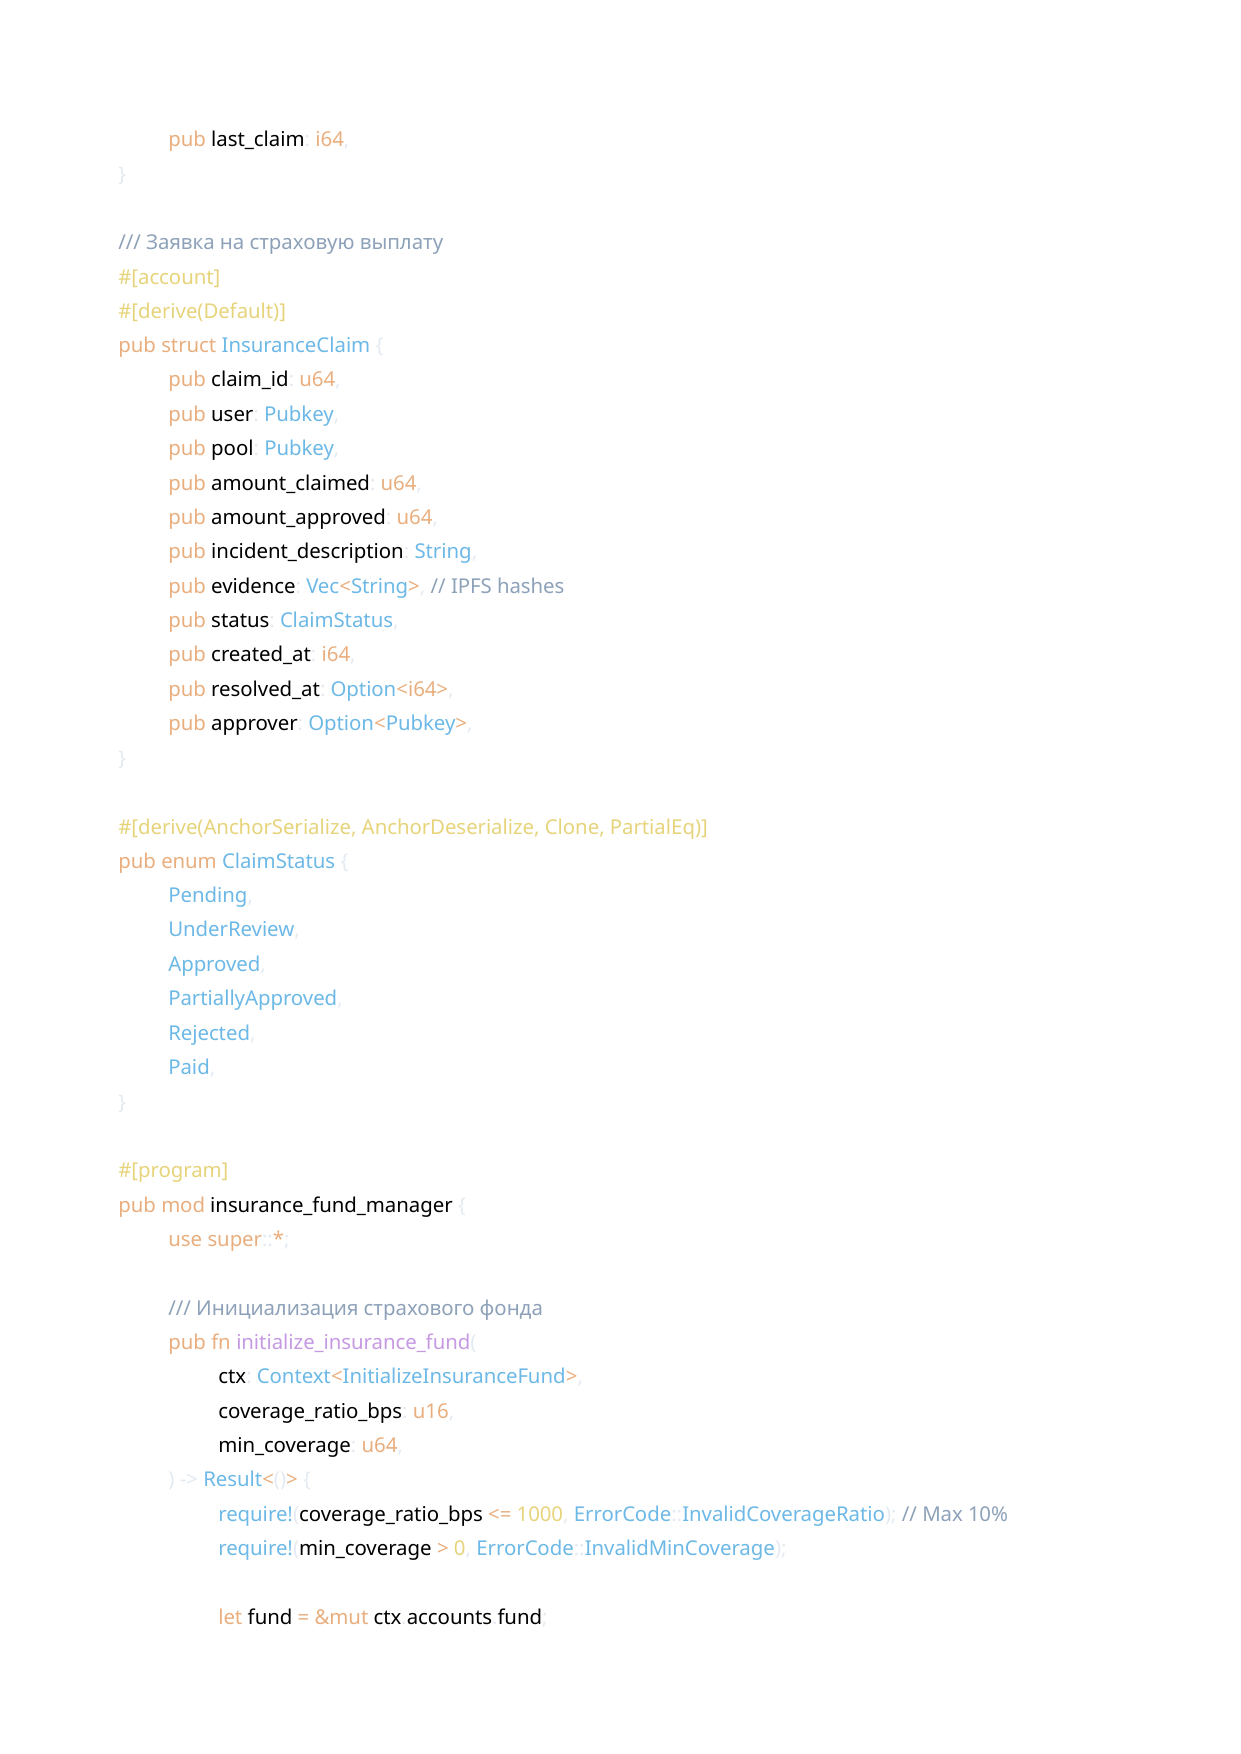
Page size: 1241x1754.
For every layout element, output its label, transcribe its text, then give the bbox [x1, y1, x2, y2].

text Approved, [118, 943, 1122, 977]
text } [118, 1081, 1122, 1115]
text pub created_at: i64, [118, 634, 1122, 668]
text } [118, 152, 1122, 187]
text pub amount_approved: u64, [118, 496, 1122, 531]
text /// Заявка на страховую выплату [118, 221, 1122, 256]
text pub fn initialize_insurance_fund( [118, 1321, 1122, 1356]
text let fund = &mut ctx.accounts.fund; [118, 1596, 1122, 1631]
text Pending, [118, 874, 1122, 909]
text pub last_claim: i64, [118, 118, 1122, 152]
text require!(coverage_ratio_bps <= 1000, ErrorCode::InvalidCoverageRatio); // Max 10% [118, 1493, 1122, 1527]
text pub evidence: Vec<String>, // IPFS hashes [118, 565, 1122, 599]
text pub resolved_at: Option<i64>, [118, 668, 1122, 702]
text pub pool: Pubkey, [118, 427, 1122, 462]
text require!(min_coverage > 0, ErrorCode::InvalidMinCoverage); [118, 1527, 1122, 1562]
text ) -> Result<()> { [118, 1459, 1122, 1493]
text coverage_ratio_bps: u16, [118, 1390, 1122, 1424]
text pub approver: Option<Pubkey>, [118, 702, 1122, 737]
text pub status: ClaimStatus, [118, 599, 1122, 634]
text /// Инициализация страхового фонда [118, 1287, 1122, 1321]
text ctx: Context<InitializeInsuranceFund>, [118, 1356, 1122, 1390]
text #[derive(Default)] [118, 290, 1122, 324]
text Paid, [118, 1046, 1122, 1081]
text #[program] [118, 1149, 1122, 1184]
text pub enum ClaimStatus { [118, 840, 1122, 874]
text pub struct InsuranceClaim { [118, 324, 1122, 359]
text UnderReview, [118, 909, 1122, 943]
text PartiallyApproved, [118, 977, 1122, 1012]
text pub incident_description: String, [118, 531, 1122, 565]
text pub mod insurance_fund_manager { [118, 1184, 1122, 1218]
text #[account] [118, 256, 1122, 290]
text Rejected, [118, 1012, 1122, 1046]
text pub claim_id: u64, [118, 359, 1122, 393]
text #[derive(AnchorSerialize, AnchorDeserialize, Clone, PartialEq)] [118, 806, 1122, 840]
text pub amount_claimed: u64, [118, 462, 1122, 496]
text use super::*; [118, 1218, 1122, 1252]
text pub user: Pubkey, [118, 393, 1122, 427]
text min_coverage: u64, [118, 1424, 1122, 1459]
text } [118, 737, 1122, 771]
